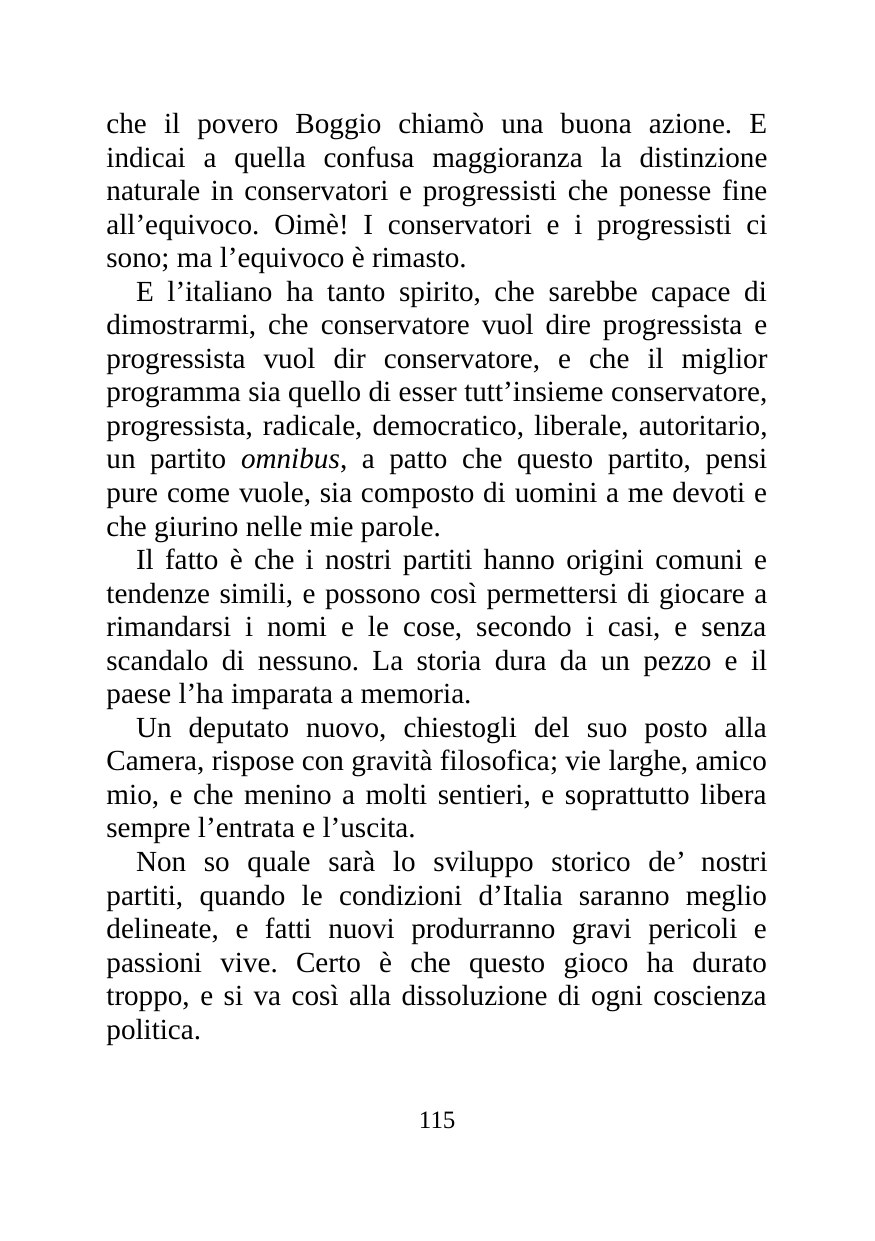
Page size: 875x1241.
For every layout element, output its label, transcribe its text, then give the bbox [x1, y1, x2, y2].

text E l’italiano ha tanto spirito, che sarebbe capace di dimostrarmi, che conservatore vuol dire progressista e progressista vuol dir conservatore, e che il miglior programma sia quello di esser tutt’insieme conservatore, progressista, radicale, democratico, liberale, autoritario, un partito omnibus, a patto che questo partito, pensi pure come vuole, sia composto di uomini a me devoti e che giurino nelle mie parole. [106, 274, 768, 542]
text che il povero Boggio chiamò una buona azione. E indicai a quella confusa maggioranza la distinzione naturale in conservatori e progressisti che ponesse fine all’equivoco. Oimè! I conservatori e i progressisti ci sono; ma l’equivoco è rimasto. [106, 106, 768, 274]
text Non so quale sarà lo sviluppo storico de’ nostri partiti, quando le condizioni d’Italia saranno meglio delineate, e fatti nuovi produrranno gravi pericoli e passioni vive. Certo è che questo gioco ha durato troppo, e si va così alla dissoluzione di ogni coscienza politica. [106, 844, 768, 1045]
text Il fatto è che i nostri partiti hanno origini comuni e tendenze simili, e possono così permettersi di giocare a rimandarsi i nomi e le cose, secondo i casi, e senza scandalo di nessuno. La storia dura da un pezzo e il paese l’ha imparata a memoria. [106, 542, 768, 710]
text Un deputato nuovo, chiestogli del suo posto alla Camera, rispose con gravità filosofica; vie larghe, amico mio, e che menino a molti sentieri, e soprattutto libera sempre l’entrata e l’uscita. [106, 710, 768, 844]
